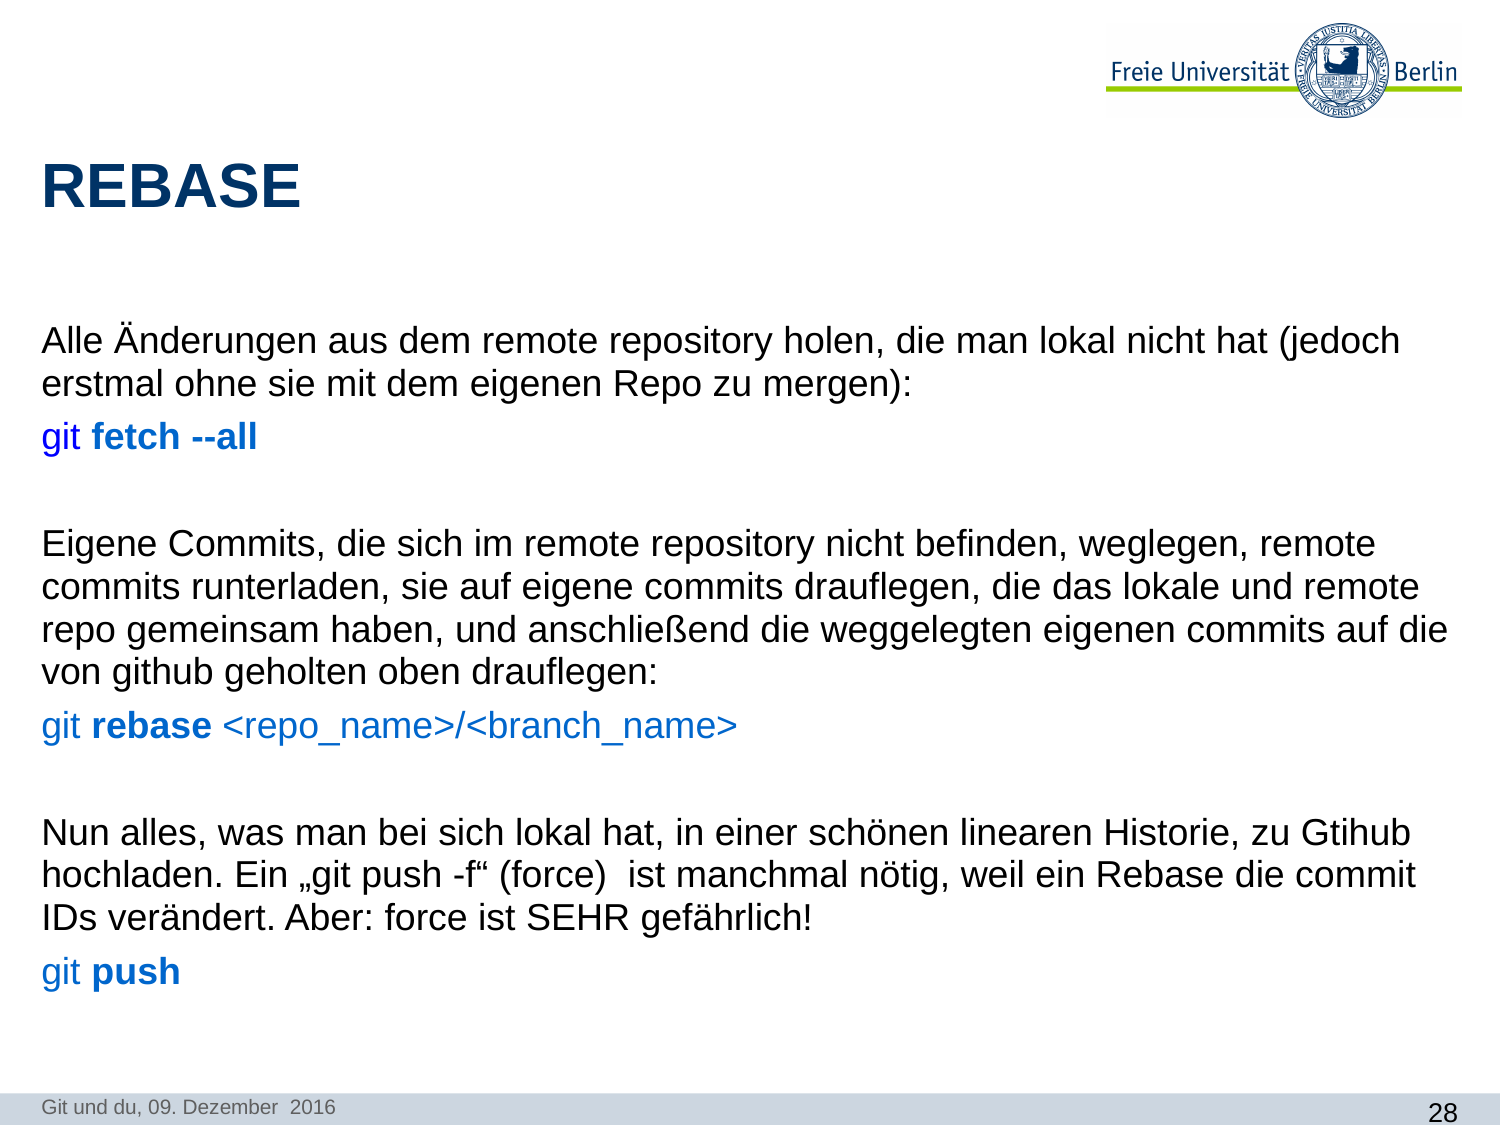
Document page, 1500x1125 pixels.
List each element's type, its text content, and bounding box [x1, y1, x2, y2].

title REBASE [41, 150, 1460, 221]
list Alle Änderungen aus dem remote repository holen, die man lokal nicht hat (jedoch erstmal ohne sie mit dem eigenen Repo zu mergen): git fetch --all Eigene Commits, die sich im remote repository nicht befinden, weglegen, remote commits runterladen, sie auf eigene commits drauflegen, die das lokale und remote repo gemeinsam haben, und anschließend die weggelegten eigenen commits auf die von github geholten oben drauflegen: git rebase <repo_name>/<branch_name> Nun alles, was man bei sich lokal hat, in einer schönen linearen Historie, zu Gtihub hochladen. Ein „git push -f“ (force) ist manchmal nötig, weil ein Rebase die commit IDs verändert. Aber: force ist SEHR gefährlich! git push [41, 265, 1460, 1064]
picture [1106, 23, 1462, 118]
